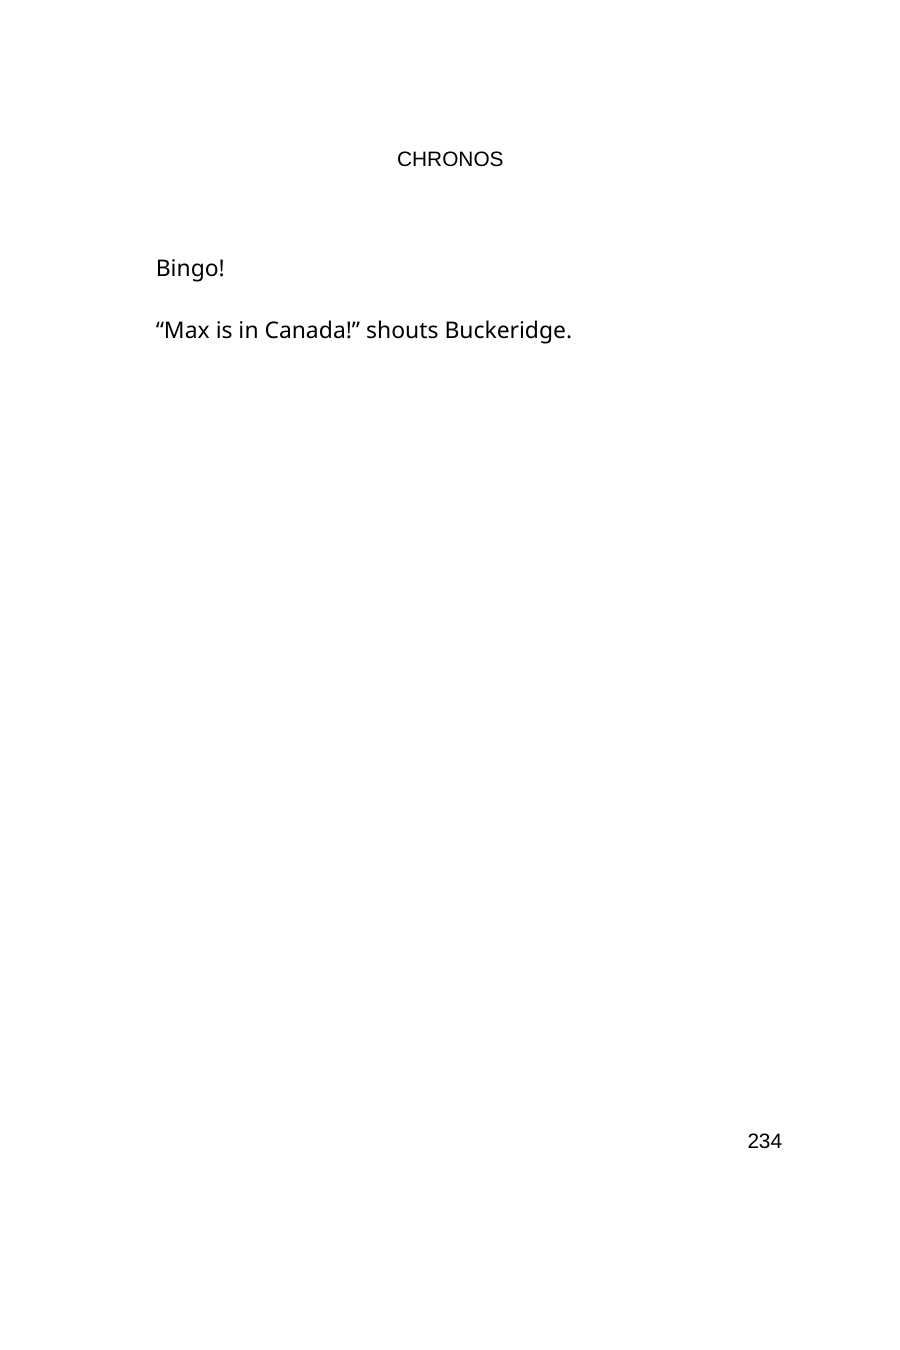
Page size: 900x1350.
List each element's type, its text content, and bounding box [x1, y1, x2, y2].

text Bingo! [118, 251, 782, 283]
text “Max is in Canada!” shouts Buckeridge. [118, 314, 782, 345]
